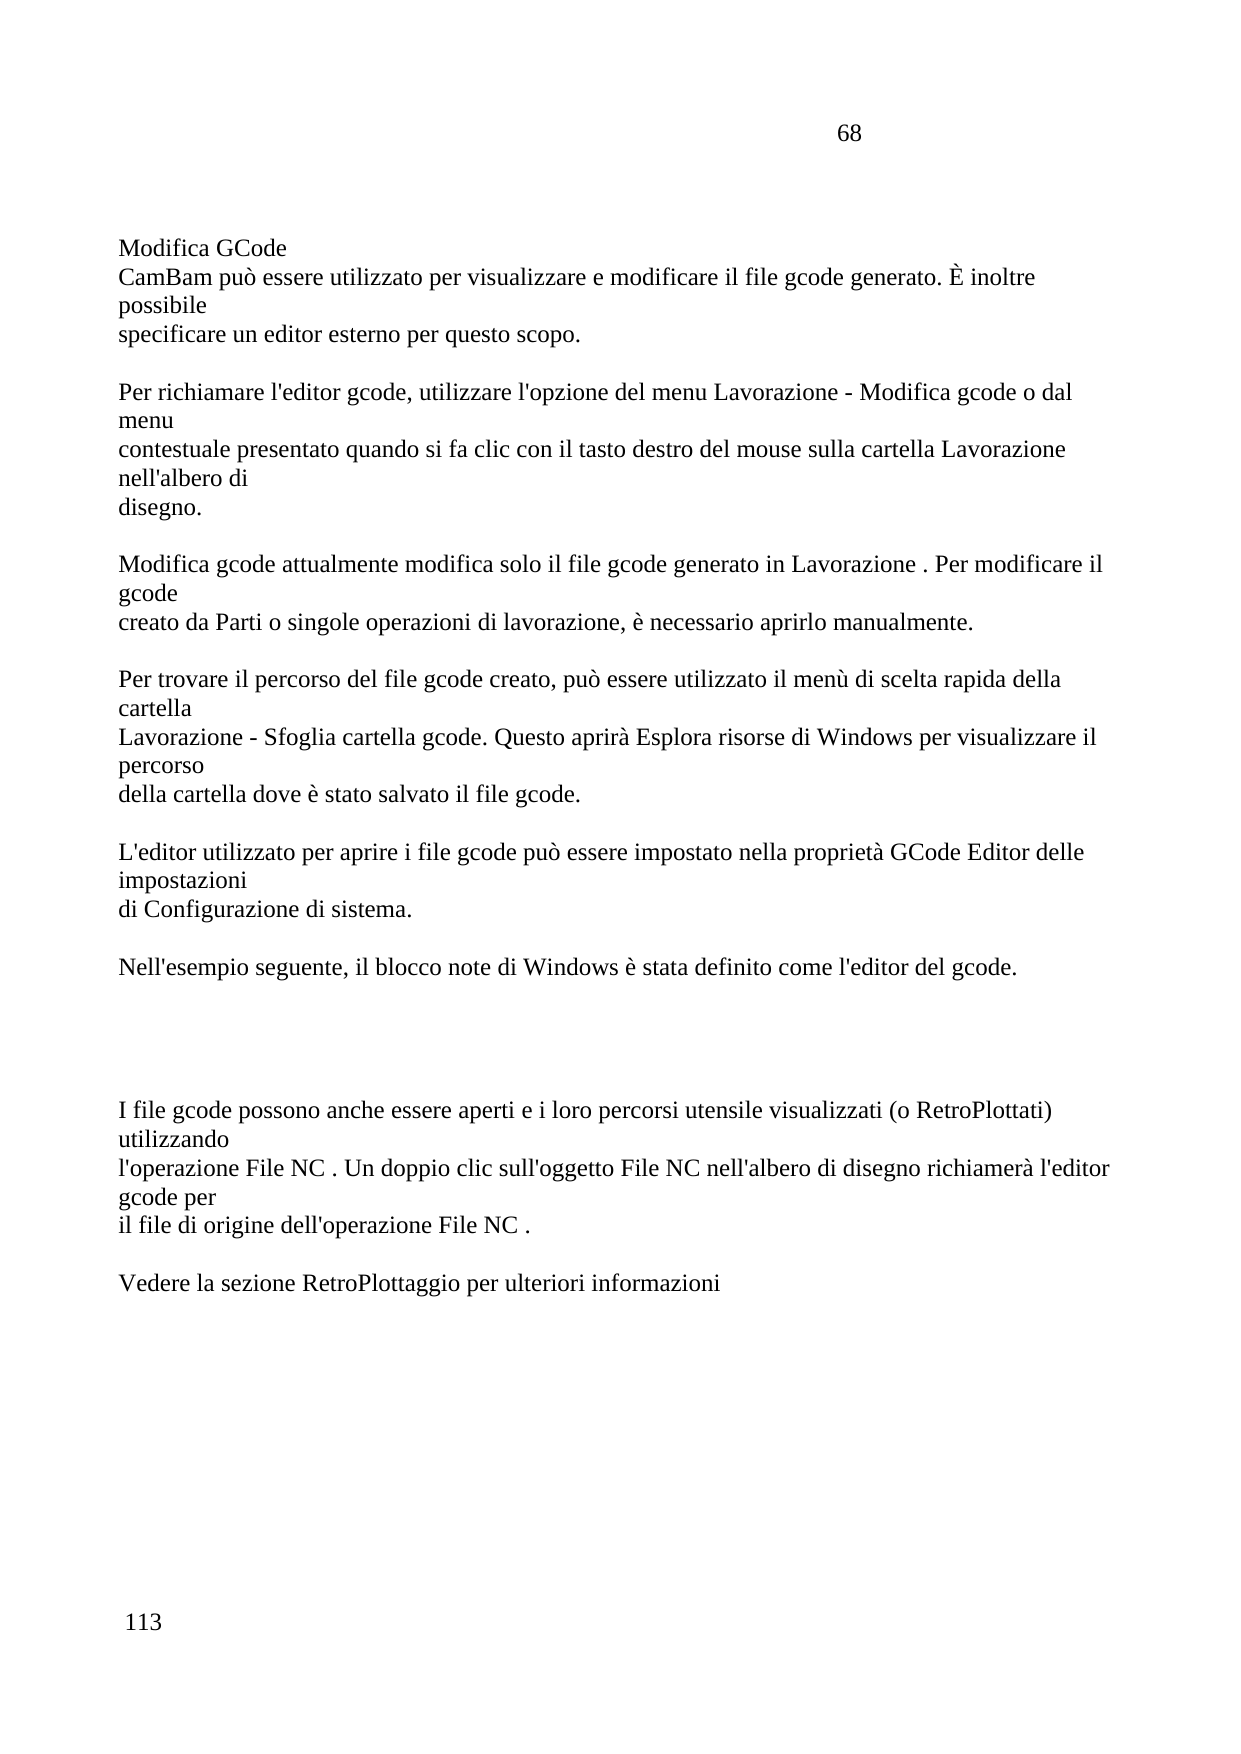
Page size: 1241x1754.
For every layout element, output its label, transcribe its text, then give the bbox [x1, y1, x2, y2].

text il file di origine dell'operazione File NC . [118, 1211, 1122, 1239]
text Modifica GCode [118, 233, 1122, 262]
text della cartella dove è stato salvato il file gcode. [118, 779, 1122, 808]
text Per trovare il percorso del file gcode creato, può essere utilizzato il menù di scelta rapida della cartella [118, 664, 1122, 722]
text Vedere la sezione RetroPlottaggio per ulteriori informazioni [118, 1268, 1122, 1297]
text creato da Parti o singole operazioni di lavorazione, è necessario aprirlo manualmente. [118, 607, 1122, 636]
text disegno. [118, 492, 1122, 521]
text Per richiamare l'editor gcode, utilizzare l'opzione del menu Lavorazione - Modifica gcode o dal menu [118, 377, 1122, 434]
text Nell'esempio seguente, il blocco note di Windows è stata definito come l'editor del gcode. [118, 952, 1122, 981]
text contestuale presentato quando si fa clic con il tasto destro del mouse sulla cartella Lavorazione nell'albero di [118, 434, 1122, 492]
text l'operazione File NC . Un doppio clic sull'oggetto File NC nell'albero di disegno richiamerà l'editor gcode per [118, 1153, 1122, 1211]
text Modifica gcode attualmente modifica solo il file gcode generato in Lavorazione . Per modificare il gcode [118, 549, 1122, 607]
text L'editor utilizzato per aprire i file gcode può essere impostato nella proprietà GCode Editor delle impostazioni [118, 837, 1122, 894]
text CamBam può essere utilizzato per visualizzare e modificare il file gcode generato. È inoltre possibile [118, 262, 1122, 319]
text specificare un editor esterno per questo scopo. [118, 319, 1122, 348]
text 68 [118, 118, 1122, 147]
text Lavorazione - Sfoglia cartella gcode. Questo aprirà Esplora risorse di Windows per visualizzare il percorso [118, 722, 1122, 779]
text di Configurazione di sistema. [118, 894, 1122, 923]
text I file gcode possono anche essere aperti e i loro percorsi utensile visualizzati (o RetroPlottati) utilizzando [118, 1096, 1122, 1153]
